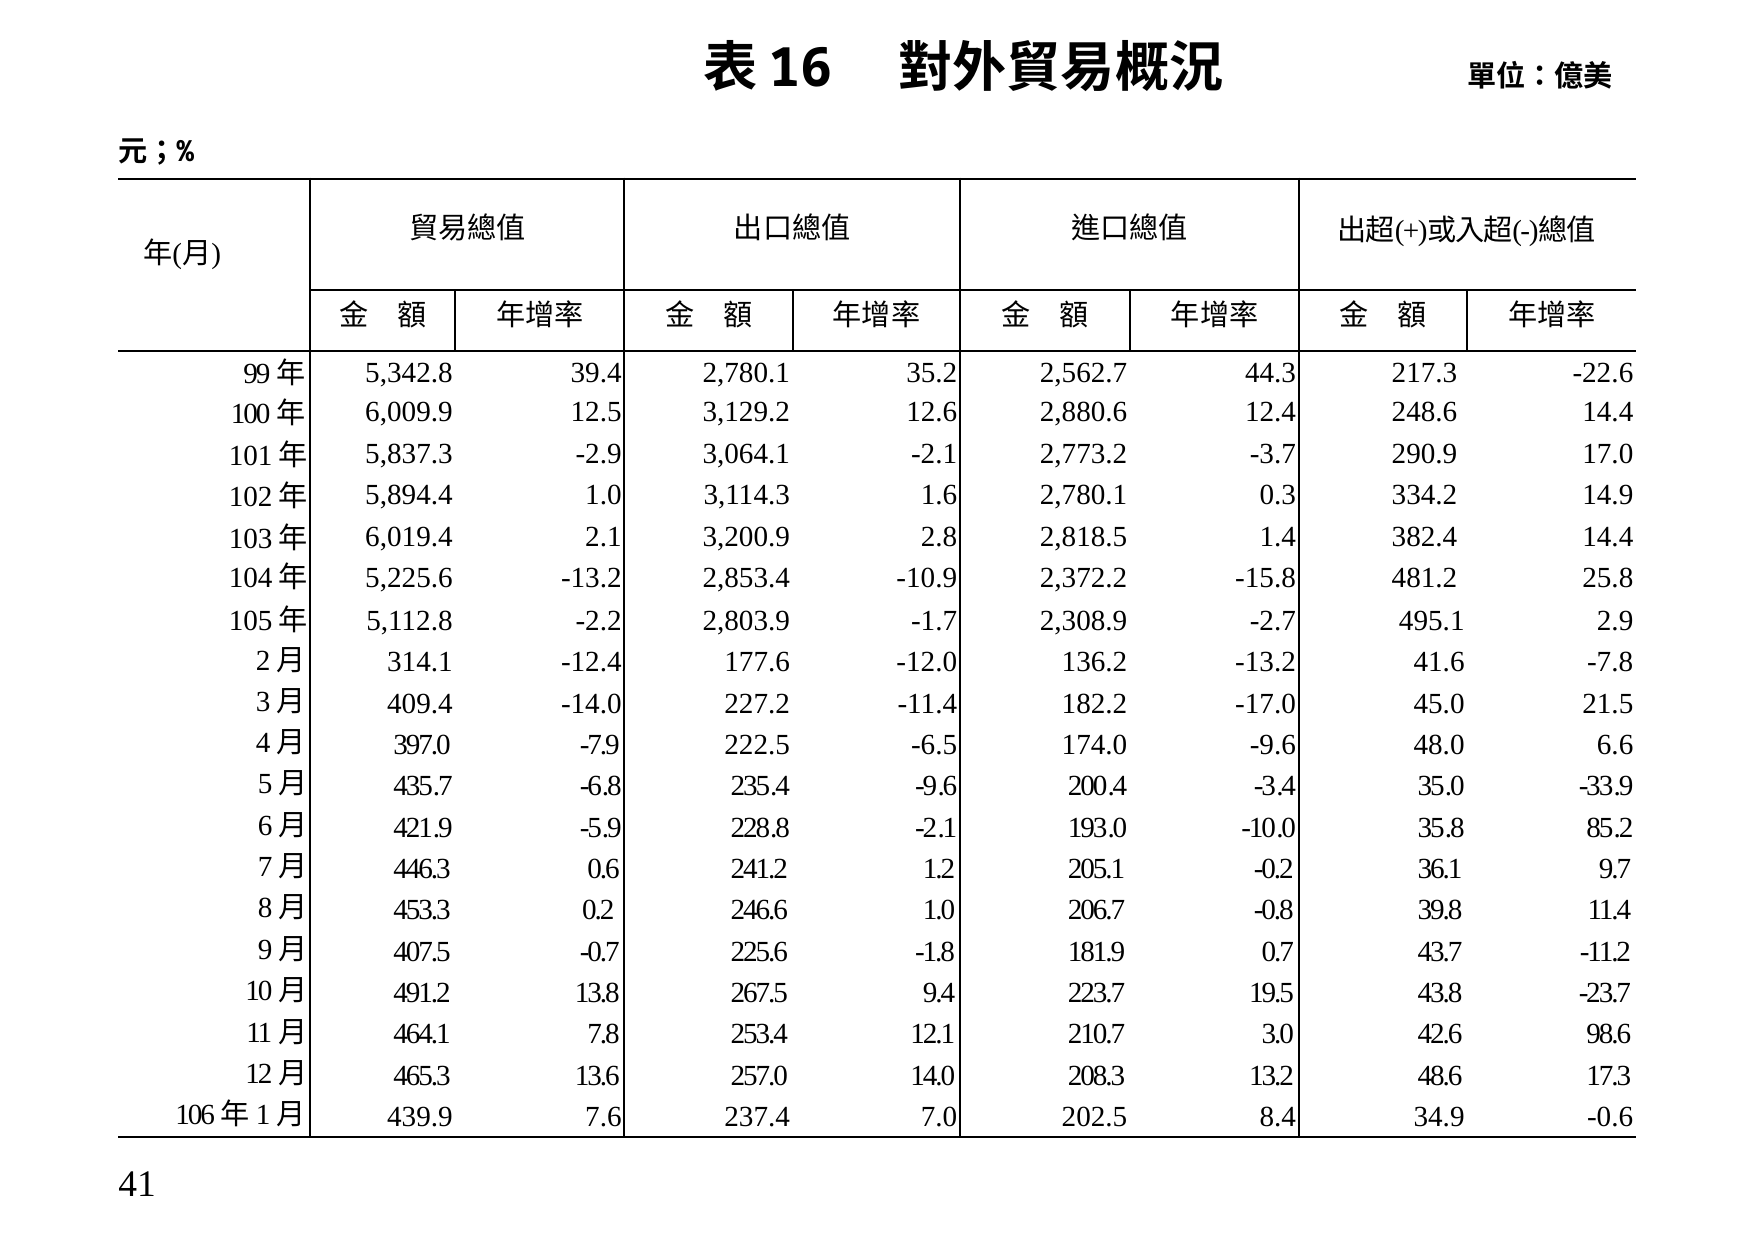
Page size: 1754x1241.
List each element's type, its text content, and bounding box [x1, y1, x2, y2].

table_cell 14.0 [793, 1053, 959, 1095]
table_cell 12.6 [793, 391, 959, 433]
table_cell 12.4 [1130, 391, 1298, 433]
table_cell 39.8 [1300, 888, 1467, 929]
table_cell -2.9 [455, 434, 623, 475]
table_cell 9.7 [1467, 847, 1636, 888]
table_cell 14.4 [1467, 391, 1636, 433]
table_cell 2.8 [793, 516, 959, 557]
table_cell 2,773.2 [961, 434, 1130, 475]
table_cell -11.4 [793, 681, 959, 722]
table_header 貿易總值 [311, 180, 623, 289]
table_cell 5,837.3 [311, 434, 455, 475]
table_cell 金 額 [961, 291, 1129, 350]
table_cell 253.4 [625, 1012, 793, 1053]
table_cell 5,894.4 [311, 475, 455, 516]
table_cell 1.6 [793, 475, 959, 516]
table_cell 9月 [118, 929, 309, 971]
table_cell 45.0 [1300, 681, 1467, 722]
table_cell 年增率 [794, 291, 959, 350]
table_cell -5.9 [455, 805, 623, 847]
table_cell -9.6 [1130, 723, 1298, 764]
table_cell -7.8 [1467, 640, 1636, 681]
table_cell 13.8 [455, 971, 623, 1012]
table_cell -0.2 [1130, 847, 1298, 888]
table_cell 464.1 [311, 1012, 455, 1053]
table_cell 2,372.2 [961, 558, 1130, 599]
table_cell 年增率 [456, 291, 623, 350]
table_cell 235.4 [625, 764, 793, 805]
table_cell 421.9 [311, 805, 455, 847]
table_cell 7月 [118, 847, 309, 888]
table_cell -17.0 [1130, 681, 1298, 722]
table_cell 金 額 [625, 291, 792, 350]
table_cell 409.4 [311, 681, 455, 722]
table_cell 41.6 [1300, 640, 1467, 681]
table_cell 17.0 [1467, 434, 1636, 475]
table_cell -22.6 [1467, 352, 1636, 391]
table_cell 465.3 [311, 1053, 455, 1095]
table_cell 7.6 [455, 1095, 623, 1136]
table_cell 0.2 [455, 888, 623, 929]
table_cell 382.4 [1300, 516, 1467, 557]
table_cell 3,114.3 [625, 475, 793, 516]
table_cell 222.5 [625, 723, 793, 764]
table_cell -13.2 [1130, 640, 1298, 681]
table_cell 35.2 [793, 352, 959, 391]
table_cell -0.8 [1130, 888, 1298, 929]
table_cell 43.8 [1300, 971, 1467, 1012]
table_cell 177.6 [625, 640, 793, 681]
table_cell -2.1 [793, 805, 959, 847]
table_cell 257.0 [625, 1053, 793, 1095]
table_cell 3.0 [1130, 1012, 1298, 1053]
table_cell -33.9 [1467, 764, 1636, 805]
table_cell 314.1 [311, 640, 455, 681]
table_cell 7.0 [793, 1095, 959, 1136]
table_cell 年增率 [1131, 291, 1298, 350]
table_cell 439.9 [311, 1095, 455, 1136]
table_cell 2.9 [1467, 599, 1636, 640]
table_cell 1.2 [793, 847, 959, 888]
table_cell 181.9 [961, 929, 1130, 971]
table_cell -13.2 [455, 558, 623, 599]
table_cell 5,225.6 [311, 558, 455, 599]
table_cell 0.7 [1130, 929, 1298, 971]
table_cell 98.6 [1467, 1012, 1636, 1053]
table_cell 205.1 [961, 847, 1130, 888]
table_cell 11月 [118, 1012, 309, 1053]
table_cell 12.5 [455, 391, 623, 433]
table_cell -1.8 [793, 929, 959, 971]
table_cell -11.2 [1467, 929, 1636, 971]
table_cell 4月 [118, 723, 309, 764]
table_cell 34.9 [1300, 1095, 1467, 1136]
table_cell 14.9 [1467, 475, 1636, 516]
table_cell 2.1 [455, 516, 623, 557]
table_cell 200.4 [961, 764, 1130, 805]
table_cell 237.4 [625, 1095, 793, 1136]
table_cell 100年 [118, 391, 309, 433]
table_cell 453.3 [311, 888, 455, 929]
table_cell 2,308.9 [961, 599, 1130, 640]
table_cell 2,880.6 [961, 391, 1130, 433]
table_cell 246.6 [625, 888, 793, 929]
table_cell 1.4 [1130, 516, 1298, 557]
table_cell 35.0 [1300, 764, 1467, 805]
table_cell 44.3 [1130, 352, 1298, 391]
table_cell 7.8 [455, 1012, 623, 1053]
table_cell 225.6 [625, 929, 793, 971]
table_cell -14.0 [455, 681, 623, 722]
table_cell 48.0 [1300, 723, 1467, 764]
table_cell 106年1月 [118, 1095, 309, 1136]
table_cell 241.2 [625, 847, 793, 888]
table_cell 407.5 [311, 929, 455, 971]
table_cell 48.6 [1300, 1053, 1467, 1095]
table_cell 2月 [118, 640, 309, 681]
table_cell 1.0 [455, 475, 623, 516]
table_cell 21.5 [1467, 681, 1636, 722]
table_cell -2.2 [455, 599, 623, 640]
table_cell 2,780.1 [961, 475, 1130, 516]
table_cell 39.4 [455, 352, 623, 391]
table_cell -6.5 [793, 723, 959, 764]
table_cell 金 額 [1300, 291, 1466, 350]
table_cell 3,064.1 [625, 434, 793, 475]
table_cell 8月 [118, 888, 309, 929]
table_cell 2,780.1 [625, 352, 793, 391]
table_cell 43.7 [1300, 929, 1467, 971]
table_cell 17.3 [1467, 1053, 1636, 1095]
table_cell -3.4 [1130, 764, 1298, 805]
table_cell 13.6 [455, 1053, 623, 1095]
table_cell 14.4 [1467, 516, 1636, 557]
table_cell 217.3 [1300, 352, 1467, 391]
table_cell -23.7 [1467, 971, 1636, 1012]
table_cell 1.0 [793, 888, 959, 929]
table_cell 248.6 [1300, 391, 1467, 433]
table_cell 5月 [118, 764, 309, 805]
table_cell -6.8 [455, 764, 623, 805]
table_cell -15.8 [1130, 558, 1298, 599]
table_cell 267.5 [625, 971, 793, 1012]
table_cell 193.0 [961, 805, 1130, 847]
table_cell 11.4 [1467, 888, 1636, 929]
table_cell 105年 [118, 599, 309, 640]
table_cell 481.2 [1300, 558, 1467, 599]
table_cell 19.5 [1130, 971, 1298, 1012]
table_cell 35.8 [1300, 805, 1467, 847]
table_cell 103年 [118, 516, 309, 557]
table_cell 2,803.9 [625, 599, 793, 640]
table_cell -12.4 [455, 640, 623, 681]
table_cell 9.4 [793, 971, 959, 1012]
table_cell 金 額 [311, 291, 454, 350]
table_cell 0.3 [1130, 475, 1298, 516]
table_cell 12月 [118, 1053, 309, 1095]
table_cell 227.2 [625, 681, 793, 722]
table_cell 6,019.4 [311, 516, 455, 557]
table_cell 210.7 [961, 1012, 1130, 1053]
table_header 進口總值 [961, 180, 1298, 289]
table_cell 495.1 [1300, 599, 1467, 640]
table_cell -0.6 [1467, 1095, 1636, 1136]
table_cell 3月 [118, 681, 309, 722]
table_cell 491.2 [311, 971, 455, 1012]
table_cell 6,009.9 [311, 391, 455, 433]
table_cell 99年 [118, 352, 309, 391]
table_cell 12.1 [793, 1012, 959, 1053]
table_cell 3,200.9 [625, 516, 793, 557]
table_cell -9.6 [793, 764, 959, 805]
table_cell 13.2 [1130, 1053, 1298, 1095]
table_cell 0.6 [455, 847, 623, 888]
text 表16 對外貿易概況 單位：億美元；% [118, 24, 1636, 178]
table_cell 5,342.8 [311, 352, 455, 391]
table_cell 年增率 [1468, 291, 1636, 350]
table_cell -2.1 [793, 434, 959, 475]
table_cell 8.4 [1130, 1095, 1298, 1136]
table_cell -1.7 [793, 599, 959, 640]
table_cell -10.9 [793, 558, 959, 599]
table_cell 3,129.2 [625, 391, 793, 433]
table_header 出超(+)或入超(-)總值 [1300, 180, 1636, 289]
table_cell -2.7 [1130, 599, 1298, 640]
table_cell 6.6 [1467, 723, 1636, 764]
table_cell 10月 [118, 971, 309, 1012]
table_cell 136.2 [961, 640, 1130, 681]
table_cell -3.7 [1130, 434, 1298, 475]
table_cell 206.7 [961, 888, 1130, 929]
table_cell 2,818.5 [961, 516, 1130, 557]
table_cell 397.0 [311, 723, 455, 764]
table_cell [118, 289, 309, 350]
table_cell 6月 [118, 805, 309, 847]
table_cell 25.8 [1467, 558, 1636, 599]
table_cell 104年 [118, 558, 309, 599]
table_cell 85.2 [1467, 805, 1636, 847]
table_cell 42.6 [1300, 1012, 1467, 1053]
table_cell -12.0 [793, 640, 959, 681]
table_cell 102年 [118, 475, 309, 516]
table_cell 435.7 [311, 764, 455, 805]
table_cell 223.7 [961, 971, 1130, 1012]
table_cell 446.3 [311, 847, 455, 888]
table_cell 208.3 [961, 1053, 1130, 1095]
table_cell -0.7 [455, 929, 623, 971]
table_cell 5,112.8 [311, 599, 455, 640]
table_cell 36.1 [1300, 847, 1467, 888]
table_cell 174.0 [961, 723, 1130, 764]
table_cell 182.2 [961, 681, 1130, 722]
table_cell -10.0 [1130, 805, 1298, 847]
table_cell 228.8 [625, 805, 793, 847]
table_cell 2,562.7 [961, 352, 1130, 391]
table_header 出口總值 [625, 180, 959, 289]
table_cell 2,853.4 [625, 558, 793, 599]
table_header 年(月) [118, 180, 309, 289]
table_cell 101年 [118, 434, 309, 475]
table_cell 290.9 [1300, 434, 1467, 475]
table_cell 202.5 [961, 1095, 1130, 1136]
table_cell 334.2 [1300, 475, 1467, 516]
table_cell -7.9 [455, 723, 623, 764]
